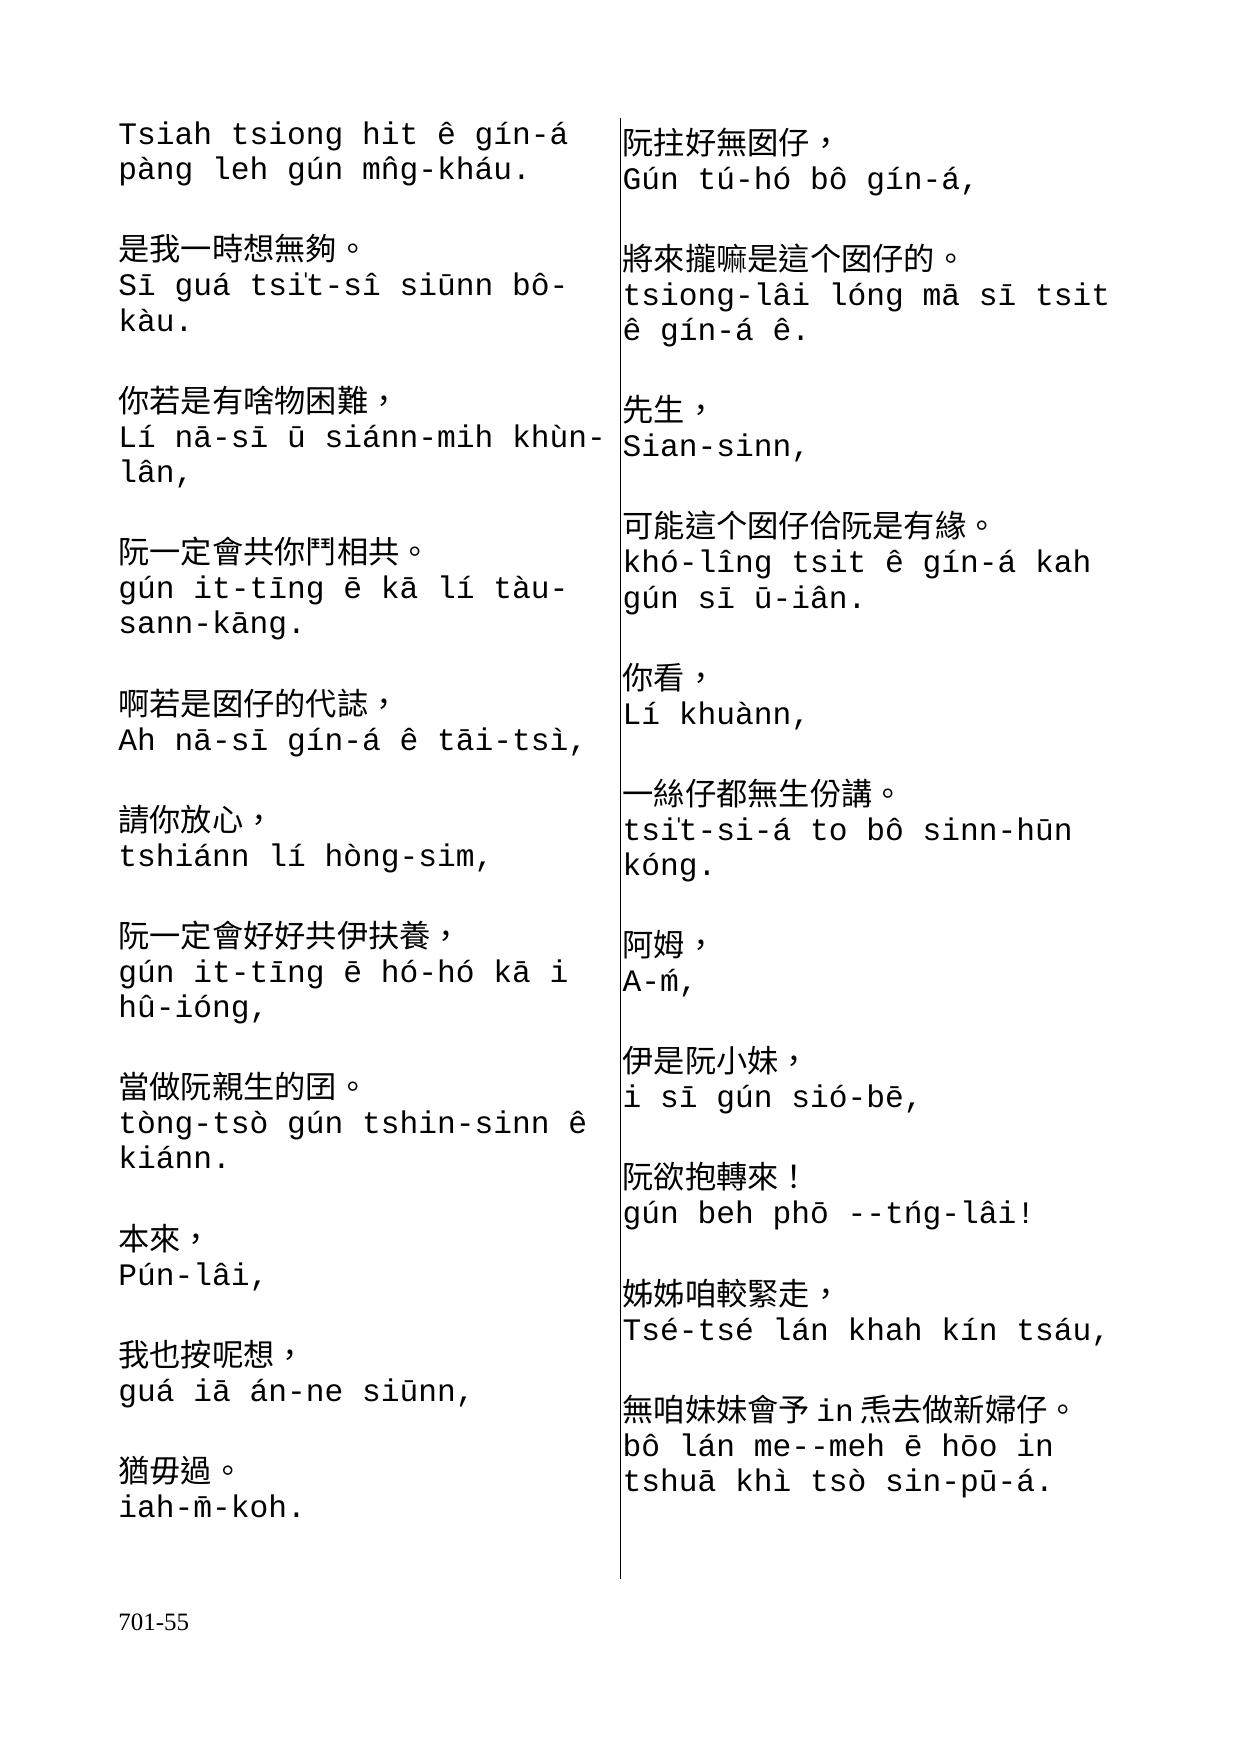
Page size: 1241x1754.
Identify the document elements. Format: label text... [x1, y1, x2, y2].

text 請你放心， [118, 795, 618, 840]
text Ah nā-sī gín-á ê tāi-tsì, [118, 724, 618, 759]
text Lí nā-sī ū siánn-mih khùn-lân, [118, 421, 618, 492]
text bô lán me--meh ē hōo in tshuā khì tsò sin-pū-á. [622, 1430, 1122, 1501]
text khó-lîng tsit ê gín-á kah gún sī ū-iân. [622, 547, 1122, 618]
text 猶毋過。 [118, 1446, 618, 1491]
text 無咱妹妹會予in𤆬去做新婦仔。 [622, 1385, 1122, 1430]
text gún beh phō --tńg-lâi! [622, 1198, 1122, 1233]
text 本來， [118, 1214, 618, 1259]
text 阮欲抱轉來！ [622, 1153, 1122, 1198]
text 阮一定會好好共伊扶養， [118, 911, 618, 956]
text 阿姆， [622, 921, 1122, 966]
text A-ḿ, [622, 966, 1122, 1001]
text guá iā án-ne siūnn, [118, 1375, 618, 1410]
text gún it-tīng ē kā lí tàu-sann-kāng. [118, 572, 618, 643]
text 我也按呢想， [118, 1330, 618, 1375]
text 將來攏嘛是這个囡仔的。 [622, 234, 1122, 279]
text Tsé-tsé lán khah kín tsáu, [622, 1314, 1122, 1349]
text gún it-tīng ē hó-hó kā i hû-ióng, [118, 956, 618, 1027]
text 當做阮親生的囝。 [118, 1062, 618, 1107]
text iah-m̄-koh. [118, 1491, 618, 1526]
text 阮一定會共你鬥相共。 [118, 527, 618, 572]
text 你若是有啥物困難， [118, 376, 618, 421]
text tsiong-lâi lóng mā sī tsit ê gín-á ê. [622, 279, 1122, 350]
text 伊是阮小妹， [622, 1037, 1122, 1082]
text i sī gún sió-bē, [622, 1082, 1122, 1117]
text tshiánn lí hòng-sim, [118, 840, 618, 875]
text Gún tú-hó bô gín-á, [622, 163, 1122, 199]
text 姊姊咱較緊走， [622, 1269, 1122, 1314]
text 你看， [622, 653, 1122, 698]
text tòng-tsò gún tshin-sinn ê kiánn. [118, 1107, 618, 1178]
text 一絲仔都無生份講。 [622, 769, 1122, 814]
text Sian-sinn, [622, 431, 1122, 466]
text 阮拄好無囡仔， [622, 118, 1122, 163]
text Sī guá tsi̍t-sî siūnn bô-kàu. [118, 269, 618, 340]
text Pún-lâi, [118, 1259, 618, 1294]
text Lí khuànn, [622, 698, 1122, 734]
text 先生， [622, 386, 1122, 431]
text 是我一時想無夠。 [118, 224, 618, 269]
text 啊若是囡仔的代誌， [118, 679, 618, 724]
text Tsiah tsiong hit ê gín-á pàng leh gún mn̂g-kháu. [118, 118, 618, 189]
text tsi̍t-si-á to bô sinn-hūn kóng. [622, 814, 1122, 885]
text 可能這个囡仔佮阮是有緣。 [622, 502, 1122, 547]
